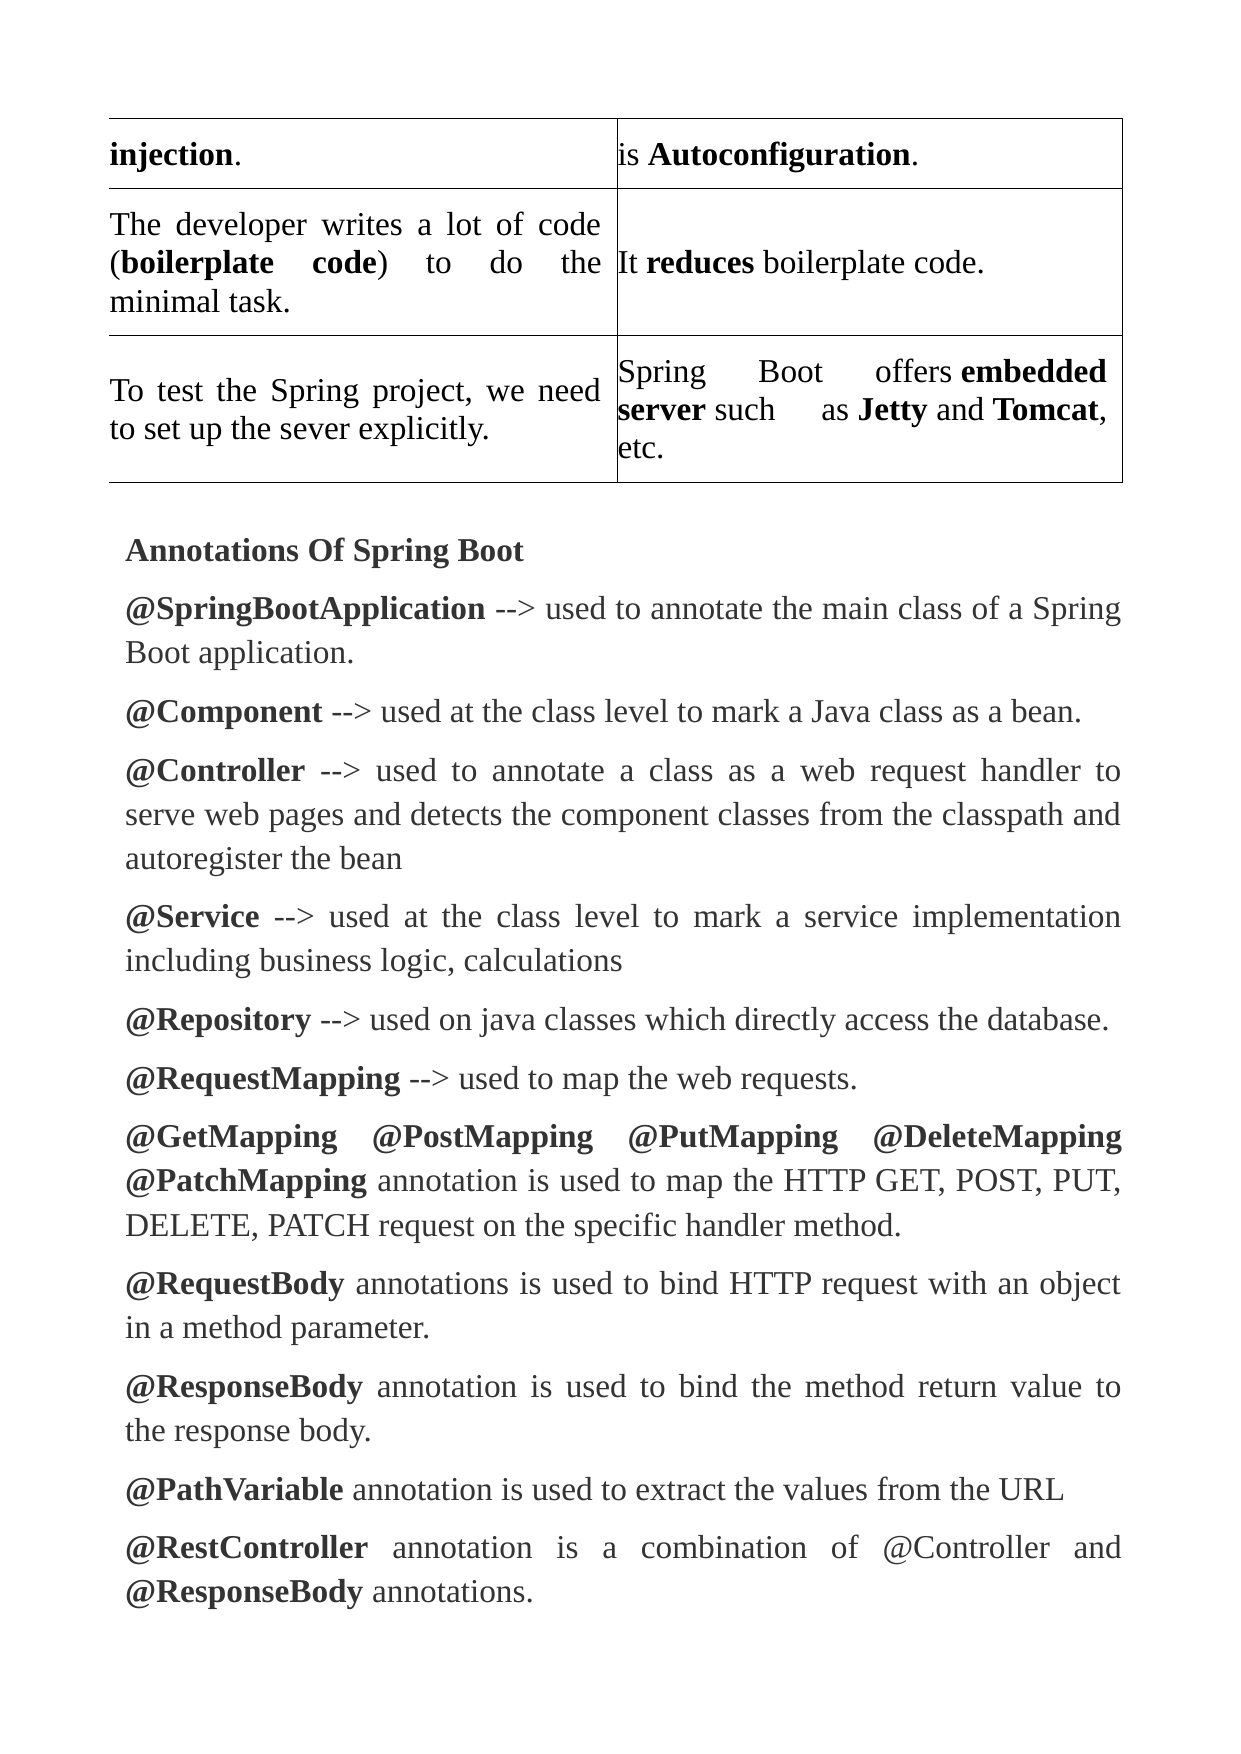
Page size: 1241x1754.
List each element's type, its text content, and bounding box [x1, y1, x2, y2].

text @Controller --> used to annotate a class as a web request handler to serve web pages and detects the component classes from the classpath and autoregister the bean [125, 750, 1122, 876]
table_cell It reduces boilerplate code. [618, 189, 1122, 335]
table_cell The developer writes a lot of code (boilerplate code) to do the minimal task. [109, 189, 617, 335]
text @RestController annotation is a combination of @Controller and @ResponseBody annotations. [125, 1527, 1122, 1610]
text @RequestBody annotations is used to bind HTTP request with an object in a method parameter. [125, 1263, 1122, 1346]
text @ResponseBody annotation is used to bind the method return value to the response body. [125, 1366, 1122, 1448]
text @RequestMapping --> used to map the web requests. [125, 1058, 1122, 1096]
table_cell injection. [109, 119, 617, 188]
text @SpringBootApplication --> used to annotate the main class of a Spring Boot application. [125, 588, 1122, 671]
text Annotations Of Spring Boot [125, 530, 1122, 568]
table_cell is Autoconfiguration. [618, 119, 1122, 188]
text @Service --> used at the class level to mark a service implementation including business logic, calculations [125, 897, 1122, 979]
text @GetMapping @PostMapping @PutMapping @DeleteMapping @PatchMapping annotation is used to map the HTTP GET, POST, PUT, DELETE, PATCH request on the specific handler method. [125, 1117, 1122, 1243]
text @Repository --> used on java classes which directly access the database. [125, 999, 1122, 1038]
text @PathVariable annotation is used to extract the values from the URL [125, 1469, 1122, 1507]
table_cell Spring Boot offers embedded server such as Jetty and Tomcat, etc. [618, 336, 1122, 482]
table_cell To test the Spring project, we need to set up the sever explicitly. [109, 336, 617, 482]
text @Component --> used at the class level to mark a Java class as a bean. [125, 691, 1122, 729]
